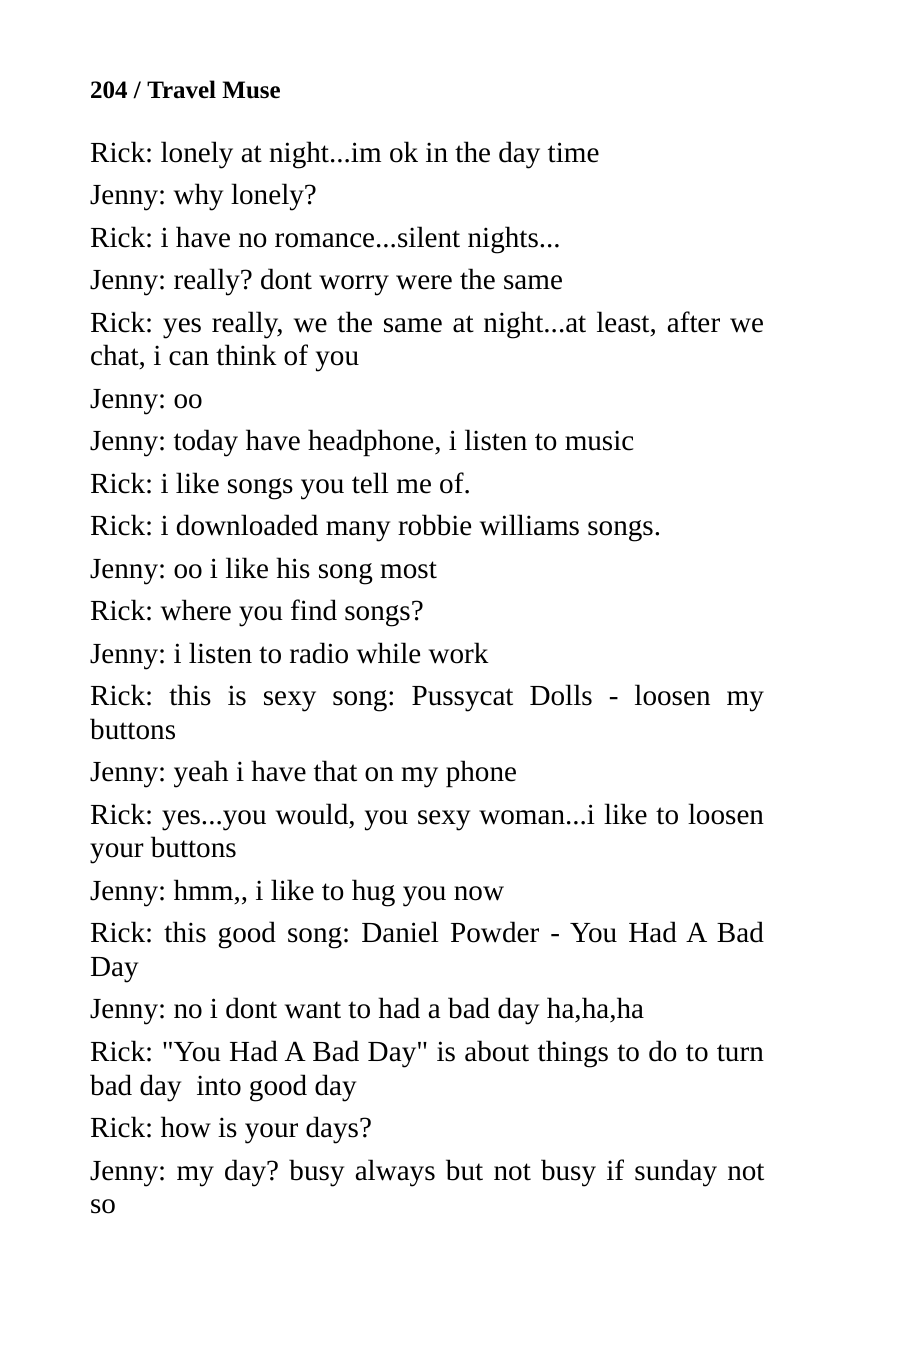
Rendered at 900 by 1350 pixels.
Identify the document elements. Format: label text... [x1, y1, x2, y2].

text Rick: lonely at night...im ok in the day time [90, 135, 765, 168]
text Rick: this good song: Daniel Powder - You Had A Bad Day [90, 916, 765, 983]
text Jenny: yeah i have that on my phone [90, 754, 765, 788]
text Jenny: i listen to radio while work [90, 636, 765, 669]
text Jenny: my day? busy always but not busy if sunday not so [90, 1153, 765, 1220]
text Rick: "You Had A Bad Day" is about things to do to turn bad day into good day [90, 1034, 765, 1101]
text Jenny: hmm,, i like to hug you now [90, 873, 765, 907]
text Jenny: really? dont worry were the same [90, 262, 765, 296]
text Jenny: oo i like his song most [90, 551, 765, 584]
text Rick: where you find songs? [90, 593, 765, 627]
text Jenny: no i dont want to had a bad day ha,ha,ha [90, 992, 765, 1025]
text Rick: how is your days? [90, 1110, 765, 1144]
text Jenny: today have headphone, i listen to music [90, 423, 765, 457]
text Rick: i like songs you tell me of. [90, 466, 765, 499]
text Rick: i have no romance...silent nights... [90, 220, 765, 253]
text Rick: yes really, we the same at night...at least, after we chat, i can think of you [90, 305, 765, 372]
text Jenny: why lonely? [90, 177, 765, 211]
text Rick: this is sexy song: Pussycat Dolls - loosen my buttons [90, 678, 765, 746]
text Rick: i downloaded many robbie williams songs. [90, 508, 765, 542]
text Rick: yes...you would, you sexy woman...i like to loosen your buttons [90, 797, 765, 864]
text Jenny: oo [90, 381, 765, 414]
